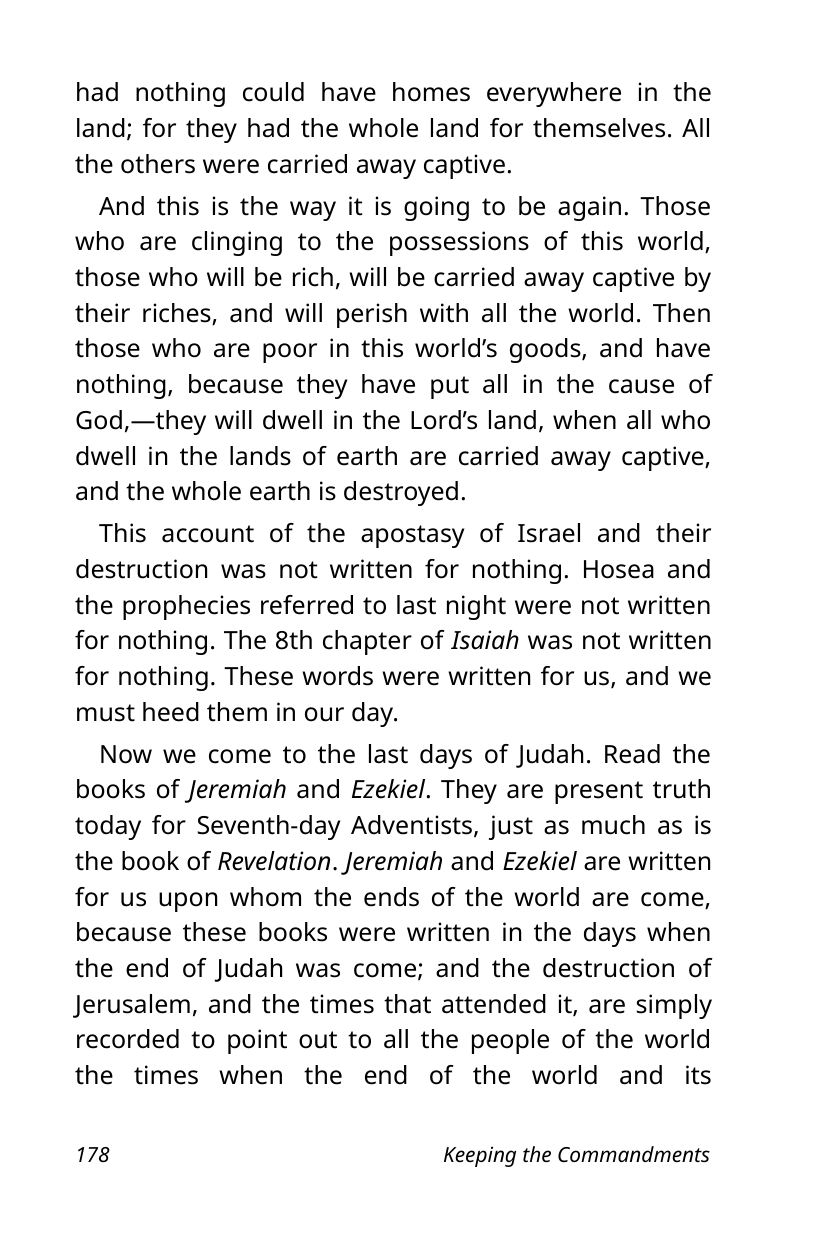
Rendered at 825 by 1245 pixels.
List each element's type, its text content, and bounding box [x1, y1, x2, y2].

text This account of the apostasy of Israel and their destruction was not written for nothing. Hosea and the prophecies referred to last night were not written for nothing. The 8th chapter of Isaiah was not written for nothing. These words were written for us, and we must heed them in our day. [75, 516, 712, 728]
text And this is the way it is going to be again. Those who are clinging to the possessions of this world, those who will be rich, will be carried away captive by their riches, and will perish with all the world. Then those who are poor in this world’s goods, and have nothing, because they have put all in the cause of God,—they will dwell in the Lord’s land, when all who dwell in the lands of earth are carried away captive, and the whole earth is destroyed. [75, 188, 712, 508]
text had nothing could have homes everywhere in the land; for they had the whole land for themselves. All the others were carried away captive. [75, 75, 712, 181]
text Now we come to the last days of Judah. Read the books of Jeremiah and Ezekiel. They are present truth today for Seventh-day Adventists, just as much as is the book of Revelation. Jeremiah and Ezekiel are written for us upon whom the ends of the world are come, because these books were written in the days when the end of Judah was come; and the destruction of Jerusalem, and the times that attended it, are simply recorded to point out to all the people of the world the times when the end of the world and its [75, 736, 712, 1092]
